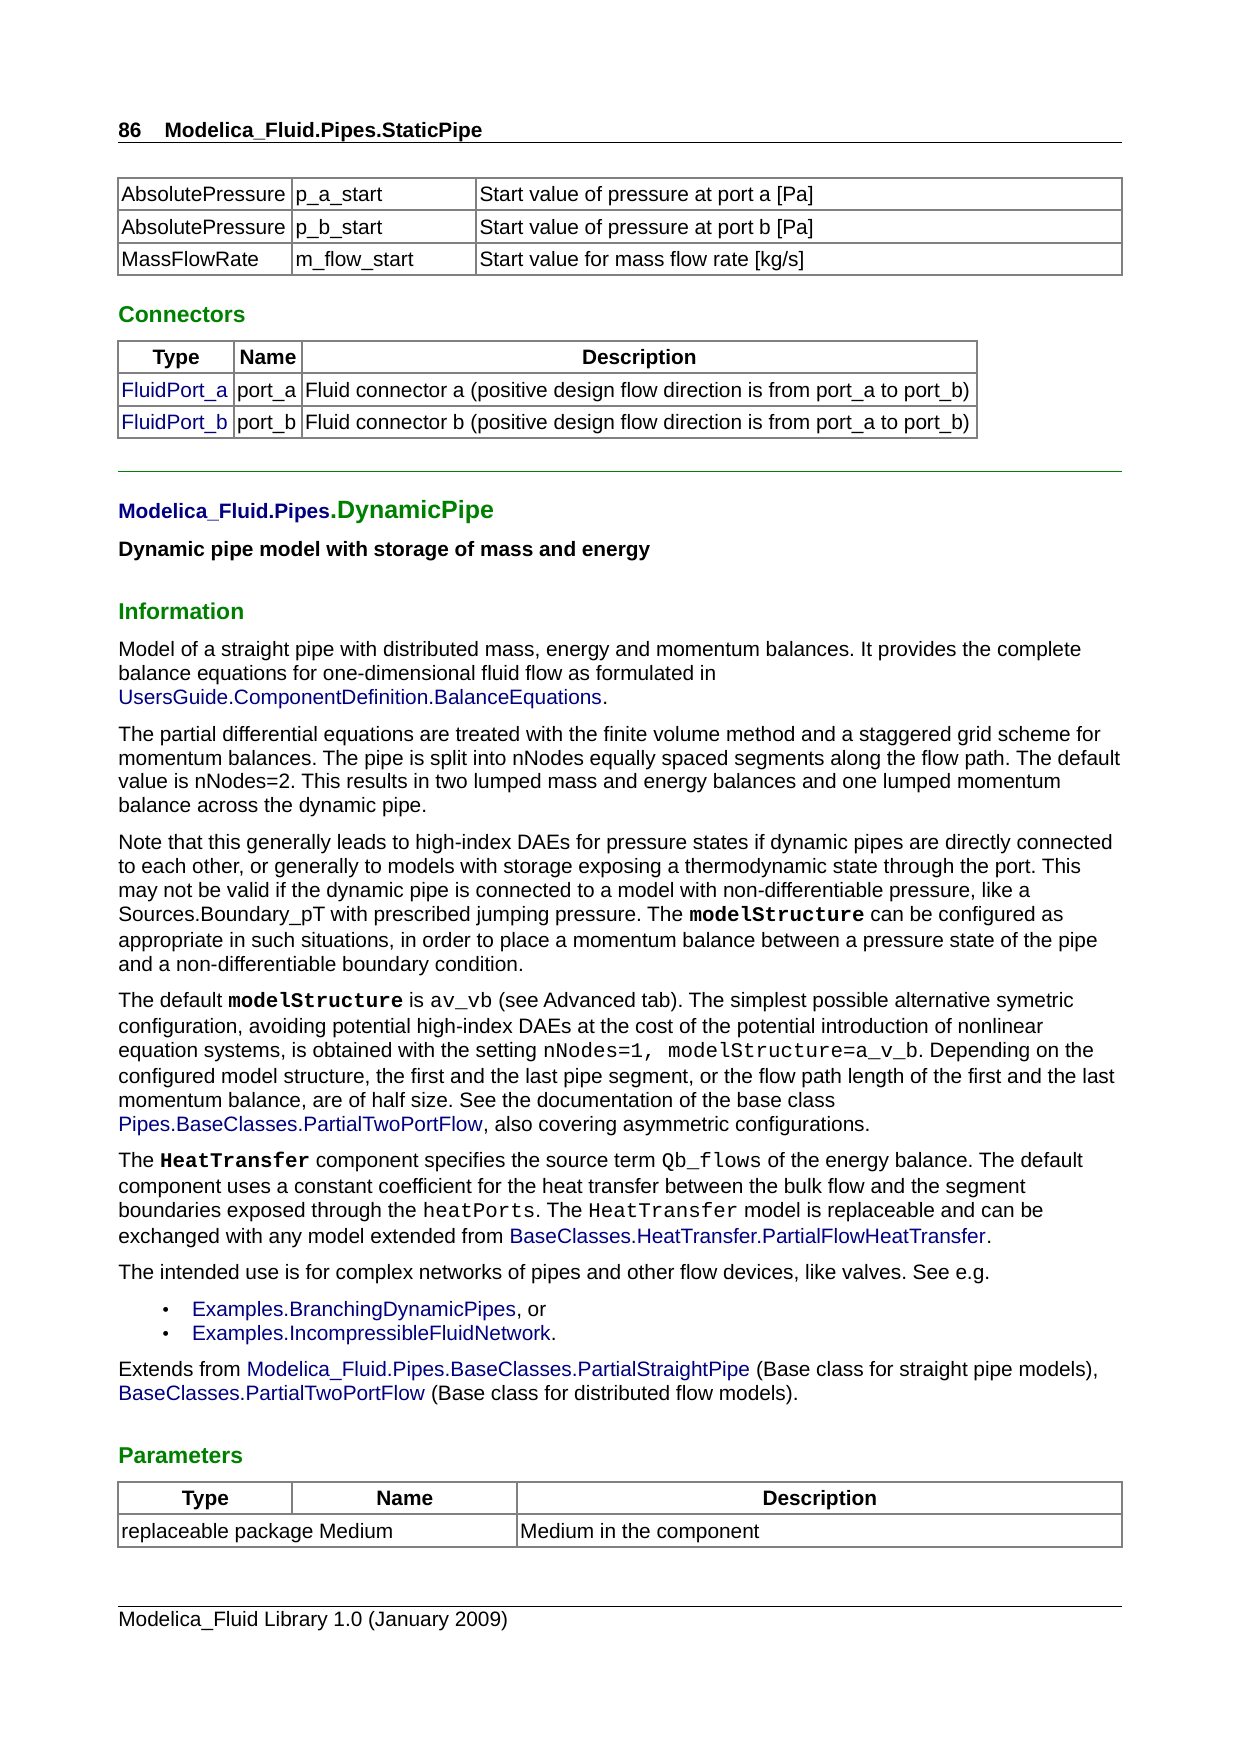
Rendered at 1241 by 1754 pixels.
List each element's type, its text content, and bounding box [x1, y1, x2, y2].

list Examples.IncompressibleFluidNetwork. [162, 1320, 1122, 1344]
text Extends from Modelica_Fluid.Pipes.BaseClasses.PartialStraightPipe (Base class for straight pipe models), BaseClasses.PartialTwoPortFlow (Base class for distributed flow models). [118, 1357, 1122, 1405]
table_cell Start value of pressure at port b [Pa] [477, 211, 1121, 242]
table_header Type [119, 1483, 291, 1513]
table_header Name [293, 1483, 516, 1513]
table_cell port_a [235, 374, 301, 404]
table_cell p_a_start [293, 179, 475, 209]
table_cell Fluid connector b (positive design flow direction is from port_a to port_b) [303, 407, 976, 437]
table_header Type [119, 342, 233, 372]
table_cell FluidPort_b [119, 407, 233, 437]
text Model of a straight pipe with distributed mass, energy and momentum balances. It provides the complete balance equations for one-dimensional fluid flow as formulated in UsersGuide.ComponentDefinition.BalanceEquations. [118, 637, 1122, 709]
table_cell FluidPort_a [119, 374, 233, 404]
subtitle Parameters [118, 1442, 1122, 1468]
table_header Description [518, 1483, 1121, 1513]
table_cell Start value for mass flow rate [kg/s] [477, 244, 1121, 274]
subtitle Connectors [118, 301, 1122, 327]
text [995, 537, 1120, 561]
text Note that this generally leads to high-index DAEs for pressure states if dynamic pipes are directly connected to each other, or generally to models with storage exposing a thermodynamic state through the port. This may not be valid if the dynamic pipe is connected to a model with non-differentiable pressure, like a Sources.Boundary_pT with prescribed jumping pressure. The modelStructure can be configured as appropriate in such situations, in order to place a momentum balance between a pressure state of the pipe and a non-differentiable boundary condition. [118, 830, 1122, 975]
table_cell AbsolutePressure [119, 179, 291, 209]
table_cell Start value of pressure at port a [Pa] [477, 179, 1121, 209]
text The default modelStructure is av_vb (see Advanced tab). The simplest possible alternative symetric configuration, avoiding potential high-index DAEs at the cost of the potential introduction of nonlinear equation systems, is obtained with the setting nNodes=1, modelStructure=a_v_b. Depending on the configured model structure, the first and the last pipe segment, or the flow path length of the first and the last momentum balance, are of half size. See the documentation of the base class Pipes.BaseClasses.PartialTwoPortFlow, also covering asymmetric configurations. [118, 988, 1122, 1135]
text Dynamic pipe model with storage of mass and energy [118, 537, 993, 561]
subtitle Information [118, 598, 993, 624]
table_cell AbsolutePressure [119, 211, 291, 242]
table_cell Fluid connector a (positive design flow direction is from port_a to port_b) [303, 374, 976, 404]
text The partial differential equations are treated with the finite volume method and a staggered grid scheme for momentum balances. The pipe is split into nNodes equally spaced segments along the flow path. The default value is nNodes=2. This results in two lumped mass and energy balances and one lumped momentum balance across the dynamic pipe. [118, 721, 1122, 817]
table_cell Medium in the component [518, 1515, 1121, 1546]
table_header Description [303, 342, 976, 372]
subtitle [995, 498, 1120, 524]
subtitle [995, 598, 1120, 623]
table_cell p_b_start [293, 211, 475, 242]
table_cell port_b [235, 407, 301, 437]
table_header Name [235, 342, 301, 372]
table_cell replaceable package Medium [119, 1515, 516, 1546]
subtitle Modelica_Fluid.Pipes.DynamicPipe [118, 496, 993, 524]
text The HeatTransfer component specifies the source term Qb_flows of the energy balance. The default component uses a constant coefficient for the heat transfer between the bulk flow and the segment boundaries exposed through the heatPorts. The HeatTransfer model is replaceable and can be exchanged with any model extended from BaseClasses.HeatTransfer.PartialFlowHeatTransfer. [118, 1148, 1122, 1247]
list Examples.BranchingDynamicPipes, or [162, 1296, 1122, 1320]
table_cell m_flow_start [293, 244, 475, 274]
table_cell MassFlowRate [119, 244, 291, 274]
text The intended use is for complex networks of pipes and other flow devices, like valves. See e.g. [118, 1260, 1122, 1284]
